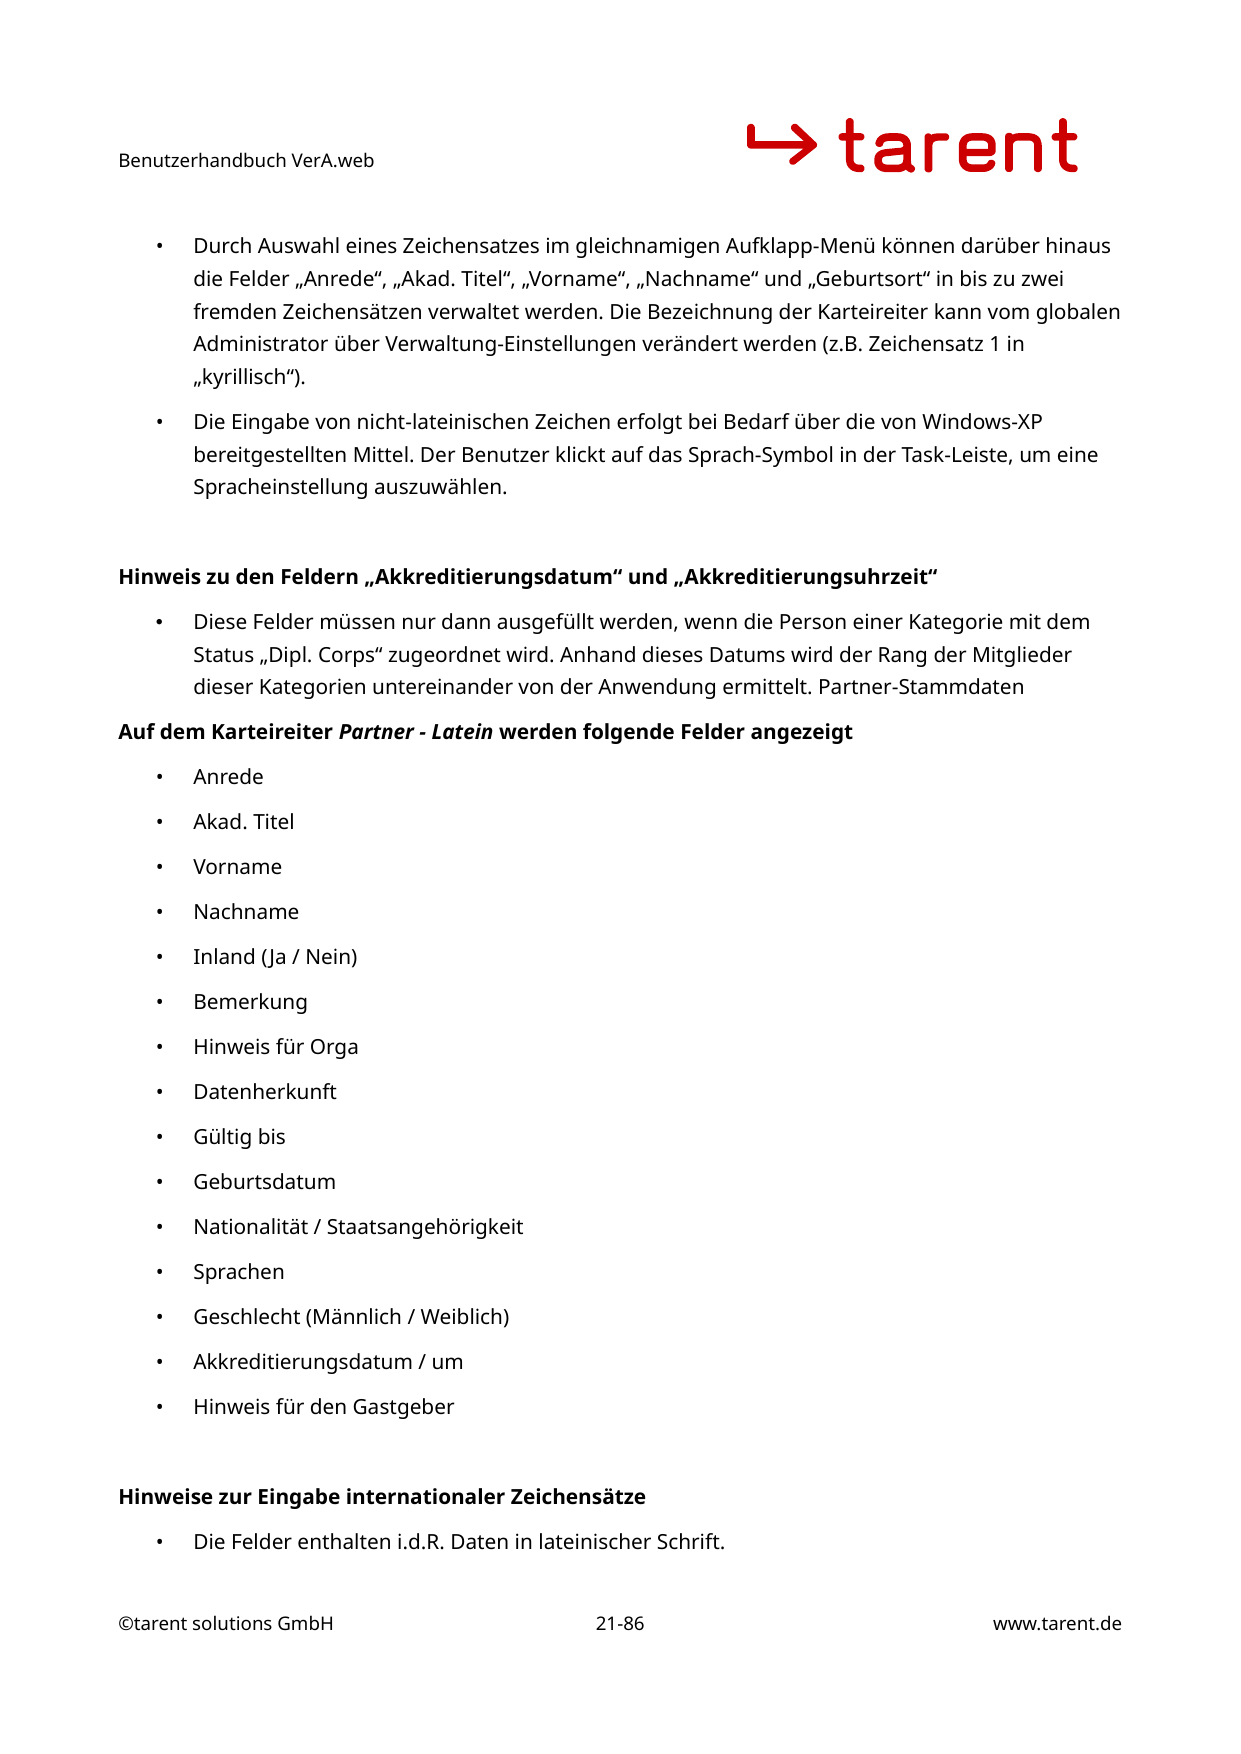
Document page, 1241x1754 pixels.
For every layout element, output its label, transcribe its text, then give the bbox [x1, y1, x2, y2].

list Die Eingabe von nicht-lateinischen Zeichen erfolgt bei Bedarf über die von Windows-XP bereitgestellten Mittel. Der Benutzer klickt auf das Sprach-Symbol in der Task-Leiste, um eine Spracheinstellung auszuwählen. [156, 407, 1122, 501]
list Die Felder enthalten i.d.R. Daten in lateinischer Schrift. [156, 1527, 1122, 1556]
list Anrede [156, 762, 1122, 791]
text Auf dem Karteireiter Partner - Latein werden folgende Felder angezeigt [118, 717, 1122, 746]
list Vorname [156, 852, 1122, 881]
list Nachname [156, 897, 1122, 926]
list Gültig bis [156, 1122, 1122, 1151]
list Durch Auswahl eines Zeichensatzes im gleichnamigen Aufklapp-Menü können darüber hinaus die Felder „Anrede“, „Akad. Titel“, „Vorname“, „Nachname“ und „Geburtsort“ in bis zu zwei fremden Zeichensätzen verwaltet werden. Die Bezeichnung der Karteireiter kann vom globalen Administrator über Verwaltung-Einstellungen verändert werden (z.B. Zeichensatz 1 in „kyrillisch“). [156, 232, 1122, 391]
list Geburtsdatum [156, 1167, 1122, 1196]
list Hinweis für den Gastgeber [156, 1392, 1122, 1421]
list Datenherkunft [156, 1077, 1122, 1106]
list Diese Felder müssen nur dann ausgefüllt werden, wenn die Person einer Kategorie mit dem Status „Dipl. Corps“ zugeordnet wird. Anhand dieses Datums wird der Rang der Mitglieder dieser Kategorien untereinander von der Anwendung ermittelt. Partner-Stammdaten [156, 607, 1122, 701]
text Hinweise zur Eingabe internationaler Zeichensätze [118, 1482, 1122, 1511]
list Inland (Ja / Nein) [156, 942, 1122, 971]
list Hinweis für Orga [156, 1032, 1122, 1061]
list Akad. Titel [156, 807, 1122, 836]
list Geschlecht (Männlich / Weiblich) [156, 1302, 1122, 1331]
text Hinweis zu den Feldern „Akkreditierungsdatum“ und „Akkreditierungsuhrzeit“ [118, 562, 1122, 591]
list Bemerkung [156, 987, 1122, 1016]
list Akkreditierungsdatum / um [156, 1347, 1122, 1376]
list Nationalität / Staatsangehörigkeit [156, 1212, 1122, 1241]
list Sprachen [156, 1257, 1122, 1286]
